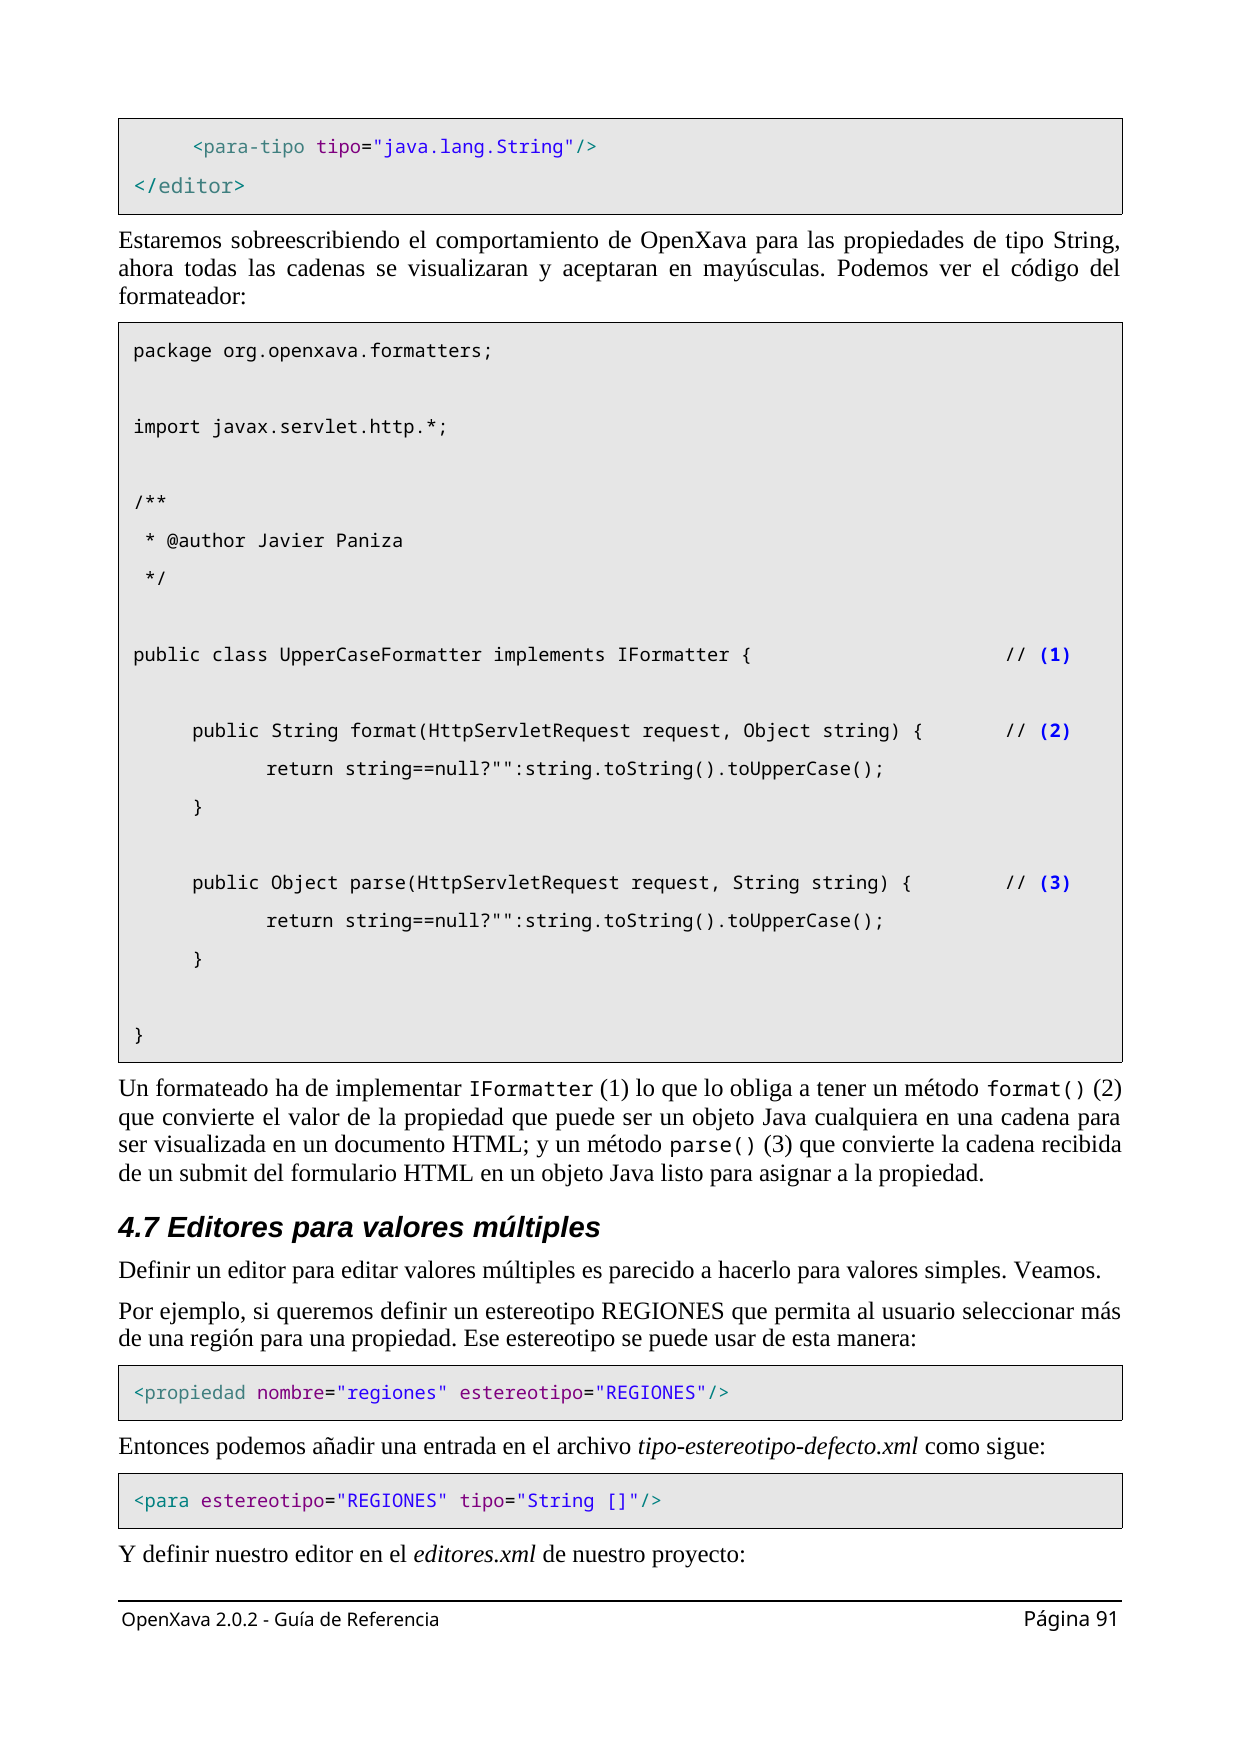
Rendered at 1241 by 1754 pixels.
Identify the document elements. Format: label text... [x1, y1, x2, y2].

text return string==null?"":string.toString().toUpperCase(); [119, 893, 1122, 931]
text Definir un editor para editar valores múltiples es parecido a hacerlo para valores simples. Veamos. [118, 1257, 1122, 1284]
text Por ejemplo, si queremos definir un estereotipo REGIONES que permita al usuario seleccionar más de una región para una propiedad. Ese estereotipo se puede usar de esta manera: [118, 1297, 1122, 1352]
text /** [119, 474, 1122, 512]
text <propiedad nombre="regiones" estereotipo="REGIONES"/> [119, 1366, 1122, 1420]
text Un formateado ha de implementar IFormatter (1) lo que lo obliga a tener un método format() (2) que convierte el valor de la propiedad que puede ser un objeto Java cualquiera en una cadena para ser visualizada en un documento HTML; y un método parse() (3) que convierte la cadena recibida de un submit del formulario HTML en un objeto Java listo para asignar a la propiedad. [118, 1074, 1122, 1186]
text Estaremos sobreescribiendo el comportamiento de OpenXava para las propiedades de tipo String, ahora todas las cadenas se visualizaran y aceptaran en mayúsculas. Podemos ver el código del formateador: [118, 227, 1122, 310]
text Y definir nuestro editor en el editores.xml de nuestro proyecto: [118, 1541, 1122, 1568]
text Entonces podemos añadir una entrada en el archivo tipo-estereotipo-defecto.xml como sigue: [118, 1432, 1122, 1460]
subtitle Editores para valores múltiples [118, 1211, 1122, 1244]
text <para estereotipo="REGIONES" tipo="String []"/> [119, 1474, 1122, 1528]
text package org.openxava.formatters; [119, 323, 1122, 360]
text public Object parse(HttpServletRequest request, String string) { // (3) [119, 854, 1122, 893]
text */ [119, 550, 1122, 588]
text } [119, 931, 1122, 969]
text * @author Javier Paniza [119, 512, 1122, 550]
text return string==null?"":string.toString().toUpperCase(); [119, 741, 1122, 778]
text } [119, 1007, 1122, 1062]
text <para-tipo tipo="java.lang.String"/> [119, 119, 1122, 156]
text public String format(HttpServletRequest request, Object string) { // (2) [119, 702, 1122, 741]
text import javax.servlet.http.*; [119, 398, 1122, 436]
text public class UpperCaseFormatter implements IFormatter { // (1) [119, 626, 1122, 664]
text } [119, 778, 1122, 817]
text </editor> [119, 156, 1122, 214]
